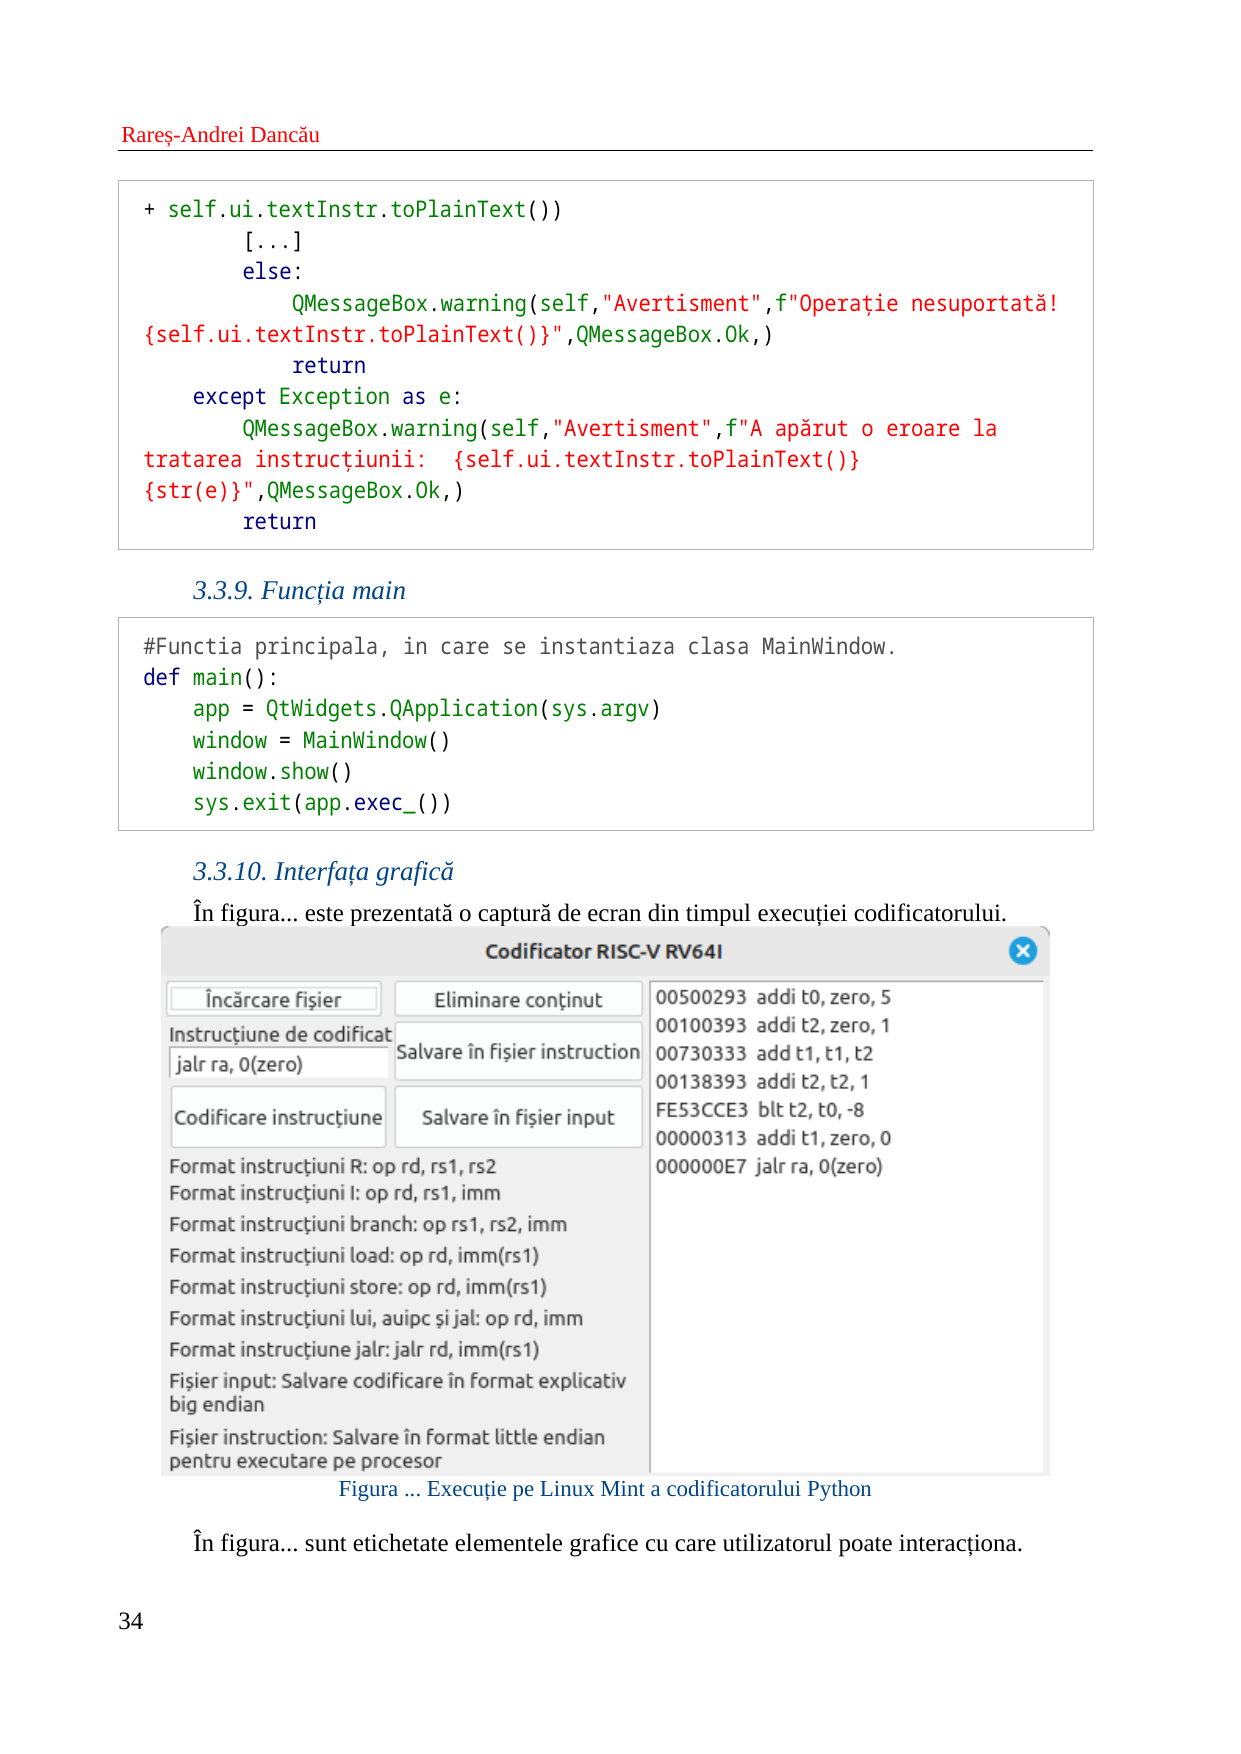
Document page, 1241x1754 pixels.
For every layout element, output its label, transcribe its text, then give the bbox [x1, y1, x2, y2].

text QMessageBox.warning(self,"Avertisment",f"Operație nesuportată! {self.ui.textInstr.toPlainText()}",QMessageBox.Ok,) [119, 274, 1093, 336]
text return [119, 336, 1093, 368]
picture [160, 926, 1050, 1476]
text sys.exit(app.exec_()) [119, 773, 1093, 830]
text window = MainWindow() [119, 711, 1093, 742]
text def main(): [119, 648, 1093, 680]
text window.show() [119, 742, 1093, 773]
text return [119, 493, 1093, 549]
subtitle Interfața grafică [193, 854, 1093, 886]
text QMessageBox.warning(self,"Avertisment",f"A apărut o eroare la tratarea instrucțiunii: {self.ui.textInstr.toPlainText()} {str(e)}",QMessageBox.Ok,) [119, 399, 1093, 493]
text [...] [119, 211, 1093, 243]
text app = QtWidgets.QApplication(sys.argv) [119, 680, 1093, 711]
text except Exception as e: [119, 368, 1093, 399]
text + self.ui.textInstr.toPlainText()) [119, 181, 1093, 211]
text Figura ... Execuție pe Linux Mint a codificatorului Python [118, 1476, 1093, 1502]
text În figura... sunt etichetate elementele grafice cu care utilizatorul poate interacționa. [118, 1528, 1093, 1557]
text else: [119, 243, 1093, 274]
subtitle Funcția main [193, 574, 1093, 605]
text #Functia principala, in care se instantiaza clasa MainWindow. [119, 618, 1093, 648]
text În figura... este prezentată o captură de ecran din timpul execuției codificatorului. [118, 898, 1093, 927]
